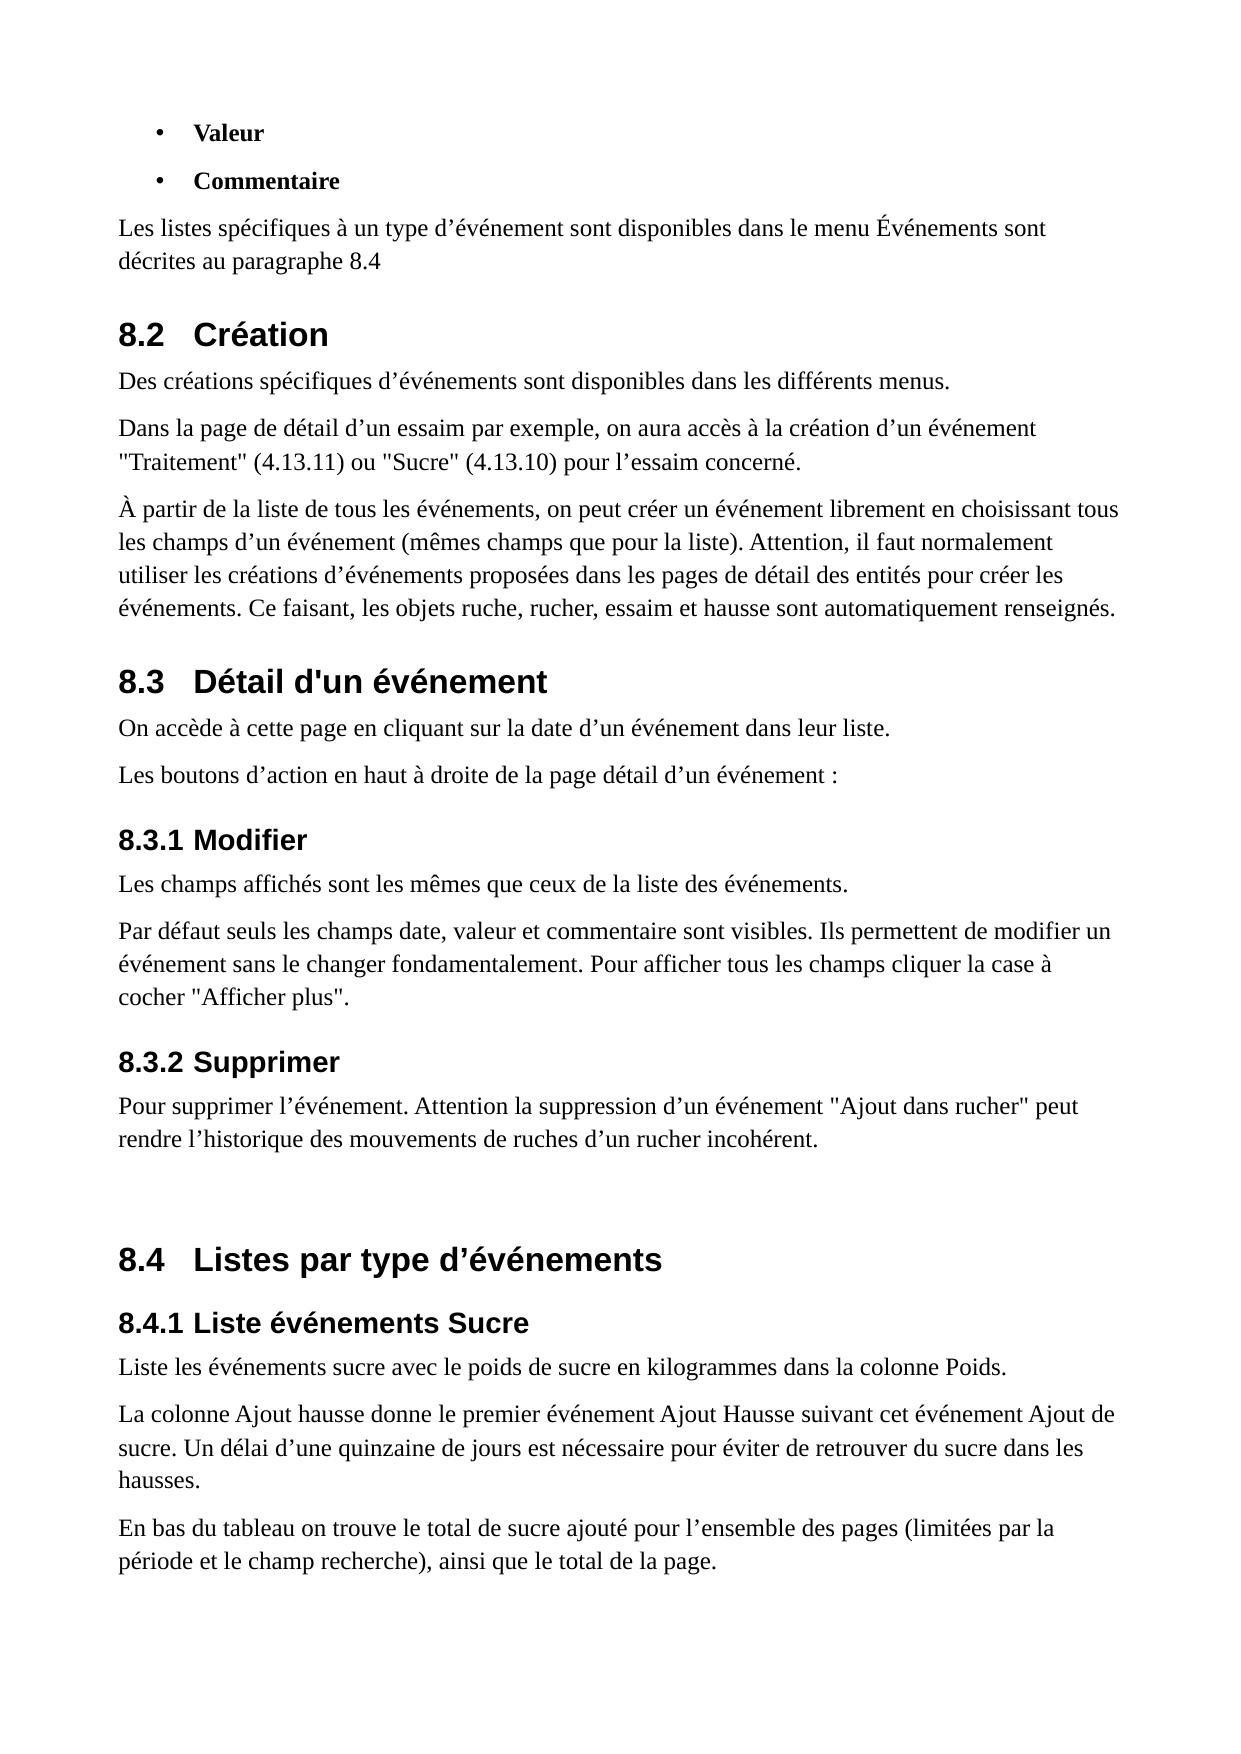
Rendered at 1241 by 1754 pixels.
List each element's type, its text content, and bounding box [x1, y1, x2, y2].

text Les champs affichés sont les mêmes que ceux de la liste des événements. [118, 869, 1122, 898]
subtitle Listes par type d’événements [118, 1240, 1122, 1279]
subtitle Supprimer [118, 1045, 1122, 1078]
text Les boutons d’action en haut à droite de la page détail d’un événement : [118, 760, 1122, 789]
subtitle Création [118, 315, 1122, 353]
text En bas du tableau on trouve le total de sucre ajouté pour l’ensemble des pages (limitées par la période et le champ recherche), ainsi que le total de la page. [118, 1513, 1122, 1575]
subtitle Liste événements Sucre [118, 1306, 1122, 1339]
text Pour supprimer l’événement. Attention la suppression d’un événement "Ajout dans rucher" peut rendre l’historique des mouvements de ruches d’un rucher incohérent. [118, 1091, 1122, 1153]
text La colonne Ajout hausse donne le premier événement Ajout Hausse suivant cet événement Ajout de sucre. Un délai d’une quinzaine de jours est nécessaire pour éviter de retrouver du sucre dans les hausses. [118, 1399, 1122, 1494]
text On accède à cette page en cliquant sur la date d’un événement dans leur liste. [118, 713, 1122, 742]
list Commentaire [156, 166, 1122, 194]
subtitle Détail d'un événement [118, 662, 1122, 700]
text Les listes spécifiques à un type d’événement sont disponibles dans le menu Événements sont décrites au paragraphe 8.4 [118, 213, 1122, 275]
text Par défaut seuls les champs date, valeur et commentaire sont visibles. Ils permettent de modifier un événement sans le changer fondamentalement. Pour afficher tous les champs cliquer la case à cocher "Afficher plus". [118, 916, 1122, 1011]
text Liste les événements sucre avec le poids de sucre en kilogrammes dans la colonne Poids. [118, 1352, 1122, 1381]
text Dans la page de détail d’un essaim par exemple, on aura accès à la création d’un événement "Traitement" (4.13.11) ou "Sucre" (4.13.10) pour l’essaim concerné. [118, 413, 1122, 475]
text Des créations spécifiques d’événements sont disponibles dans les différents menus. [118, 366, 1122, 395]
text À partir de la liste de tous les événements, on peut créer un événement librement en choisissant tous les champs d’un événement (mêmes champs que pour la liste). Attention, il faut normalement utiliser les créations d’événements proposées dans les pages de détail des entités pour créer les événements. Ce faisant, les objets ruche, rucher, essaim et hausse sont automatiquement renseignés. [118, 494, 1122, 622]
list Valeur [156, 118, 1122, 147]
subtitle Modifier [118, 823, 1122, 856]
